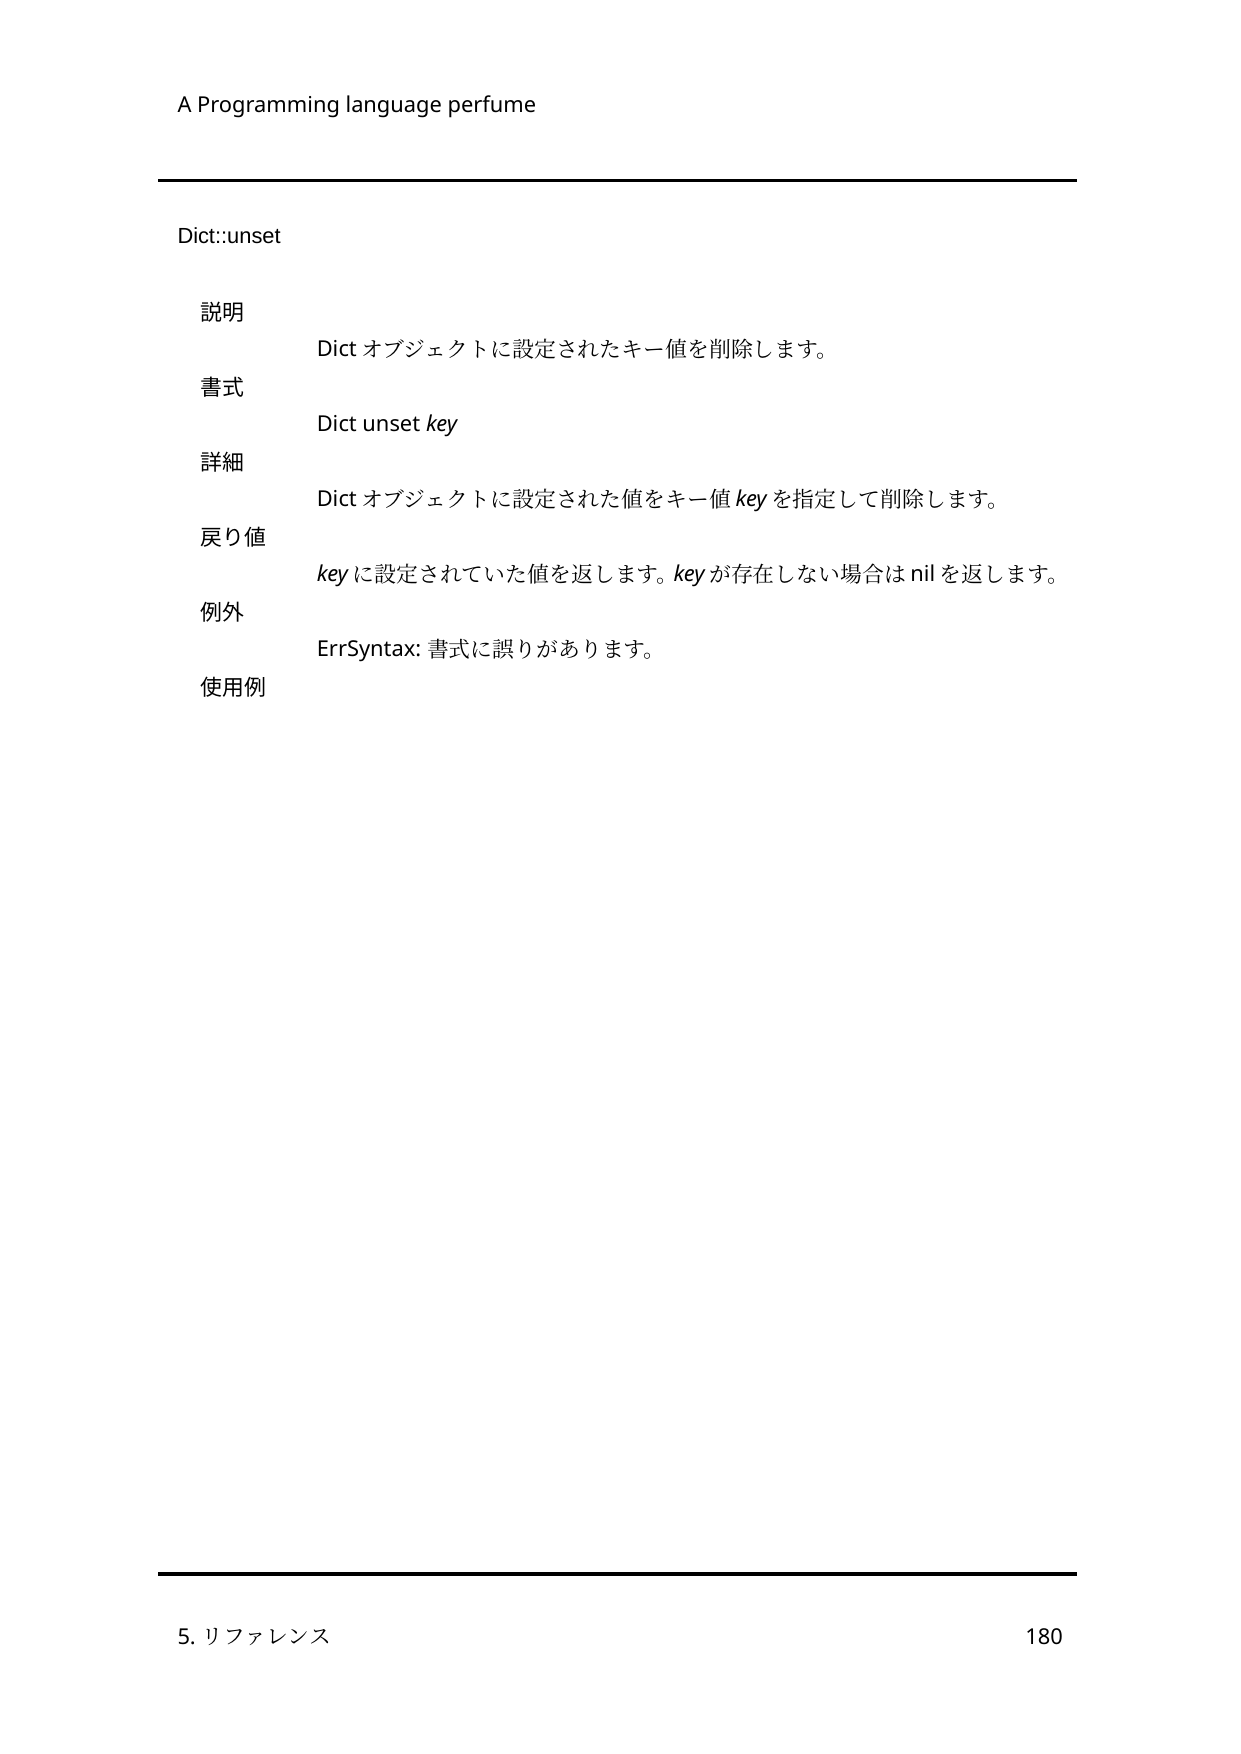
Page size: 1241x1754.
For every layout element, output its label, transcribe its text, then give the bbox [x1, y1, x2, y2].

table_cell [317, 667, 1063, 742]
subtitle Dict::unset [177, 217, 1063, 254]
table_cell Dict unset key [317, 367, 1063, 442]
table_cell Dictオブジェクトに設定された値をキー値keyを指定して削除します。 [317, 442, 1063, 517]
table_cell ErrSyntax: 書式に誤りがあります。 [317, 592, 1063, 667]
table_cell 書式 [200, 367, 317, 442]
table_cell 使用例 [200, 667, 317, 742]
table_header Dictオブジェクトに設定されたキー値を削除します。 [317, 292, 1063, 367]
table_cell 例外 [200, 592, 317, 667]
table_cell 詳細 [200, 442, 317, 517]
table_cell 戻り値 [200, 517, 317, 592]
table_cell keyに設定されていた値を返します。keyが存在しない場合はnilを返します。 [317, 517, 1063, 592]
table_header 説明 [200, 292, 317, 367]
